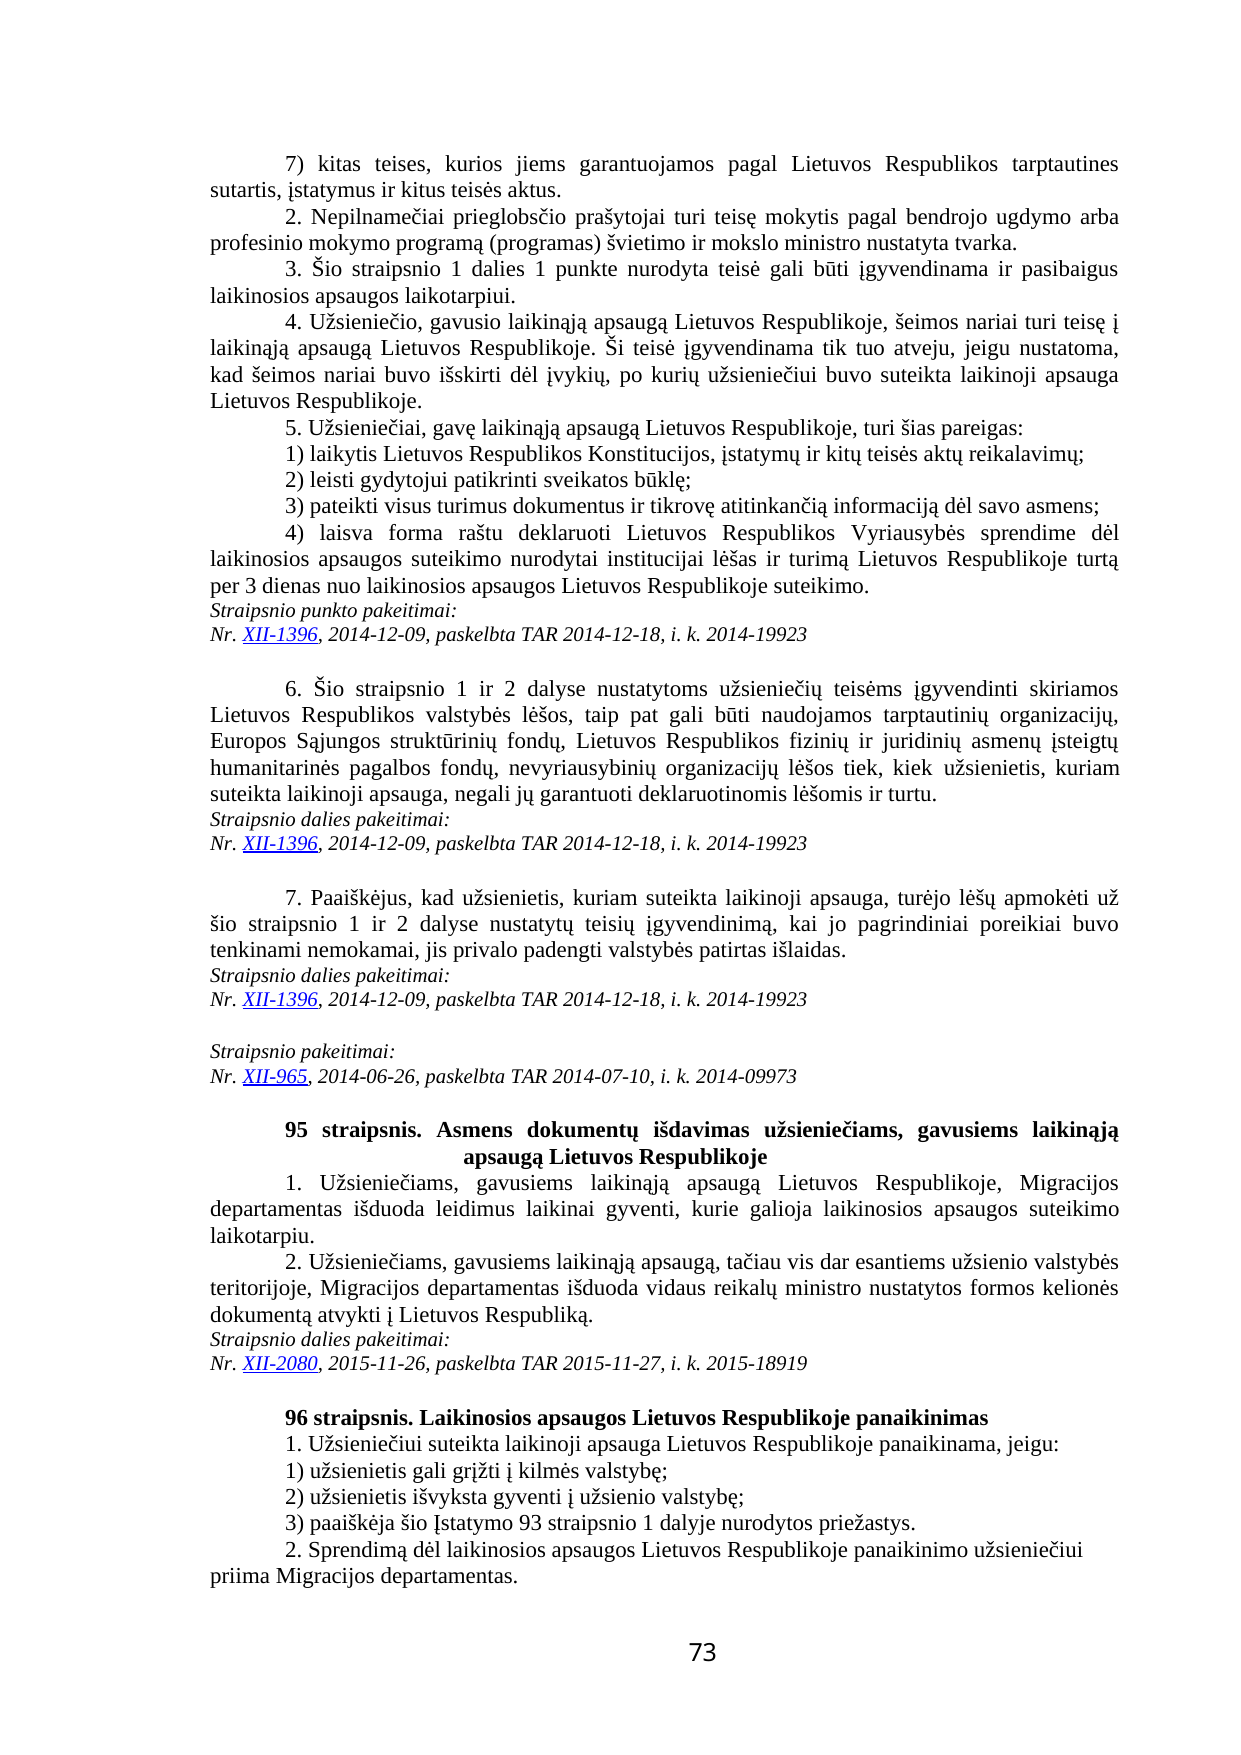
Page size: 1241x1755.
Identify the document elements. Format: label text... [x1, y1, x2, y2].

text Straipsnio punkto pakeitimai: [210, 598, 1120, 622]
text 95 straipsnis. Asmens dokumentų išdavimas užsieniečiams, gavusiems laikinąją apsaugą Lietuvos Respublikoje [285, 1116, 1120, 1169]
text 1) užsienietis gali grįžti į kilmės valstybę; [210, 1457, 1120, 1483]
text 1) laikytis Lietuvos Respublikos Konstitucijos, įstatymų ir kitų teisės aktų reikalavimų; [210, 440, 1120, 466]
text 1. Užsieniečiui suteikta laikinoji apsauga Lietuvos Respublikoje panaikinama, jeigu: [210, 1430, 1120, 1457]
text 4) laisva forma raštu deklaruoti Lietuvos Respublikos Vyriausybės sprendime dėl laikinosios apsaugos suteikimo nurodytai institucijai lėšas ir turimą Lietuvos Respublikoje turtą per 3 dienas nuo laikinosios apsaugos Lietuvos Respublikoje suteikimo. [210, 519, 1120, 598]
text 2. Nepilnamečiai prieglobsčio prašytojai turi teisę mokytis pagal bendrojo ugdymo arba profesinio mokymo programą (programas) švietimo ir mokslo ministro nustatyta tvarka. [210, 203, 1120, 255]
text 96 straipsnis. Laikinosios apsaugos Lietuvos Respublikoje panaikinimas [210, 1404, 1120, 1430]
text Nr. XII-2080, 2015-11-26, paskelbta TAR 2015-11-27, i. k. 2015-18919 [210, 1351, 1120, 1375]
text Nr. XII-1396, 2014-12-09, paskelbta TAR 2014-12-18, i. k. 2014-19923 [210, 987, 1120, 1011]
text Straipsnio dalies pakeitimai: [210, 1327, 1120, 1351]
text 7) kitas teises, kurios jiems garantuojamos pagal Lietuvos Respublikos tarptautines sutartis, įstatymus ir kitus teisės aktus. [210, 150, 1120, 203]
text 2. Sprendimą dėl laikinosios apsaugos Lietuvos Respublikoje panaikinimo užsieniečiui priima Migracijos departamentas. [210, 1536, 1120, 1588]
text 7. Paaiškėjus, kad užsienietis, kuriam suteikta laikinoji apsauga, turėjo lėšų apmokėti už šio straipsnio 1 ir 2 dalyse nustatytų teisių įgyvendinimą, kai jo pagrindiniai poreikiai buvo tenkinami nemokamai, jis privalo padengti valstybės patirtas išlaidas. [210, 883, 1120, 963]
text Straipsnio dalies pakeitimai: [210, 963, 1120, 987]
text 2. Užsieniečiams, gavusiems laikinąją apsaugą, tačiau vis dar esantiems užsienio valstybės teritorijoje, Migracijos departamentas išduoda vidaus reikalų ministro nustatytos formos kelionės dokumentą atvykti į Lietuvos Respubliką. [210, 1248, 1120, 1327]
text Nr. XII-1396, 2014-12-09, paskelbta TAR 2014-12-18, i. k. 2014-19923 [210, 831, 1120, 855]
text 3) paaiškėja šio Įstatymo 93 straipsnio 1 dalyje nurodytos priežastys. [210, 1509, 1120, 1536]
text 3) pateikti visus turimus dokumentus ir tikrovę atitinkančią informaciją dėl savo asmens; [210, 493, 1120, 519]
text 2) leisti gydytojui patikrinti sveikatos būklę; [210, 466, 1120, 493]
text Nr. XII-965, 2014-06-26, paskelbta TAR 2014-07-10, i. k. 2014-09973 [210, 1063, 1120, 1088]
text Nr. XII-1396, 2014-12-09, paskelbta TAR 2014-12-18, i. k. 2014-19923 [210, 622, 1120, 646]
text Straipsnio pakeitimai: [210, 1039, 1120, 1063]
text 5. Užsieniečiai, gavę laikinąją apsaugą Lietuvos Respublikoje, turi šias pareigas: [210, 413, 1120, 440]
text Straipsnio dalies pakeitimai: [210, 807, 1120, 831]
text 3. Šio straipsnio 1 dalies 1 punkte nurodyta teisė gali būti įgyvendinama ir pasibaigus laikinosios apsaugos laikotarpiui. [210, 255, 1120, 308]
text 2) užsienietis išvyksta gyventi į užsienio valstybę; [210, 1483, 1120, 1509]
text 6. Šio straipsnio 1 ir 2 dalyse nustatytoms užsieniečių teisėms įgyvendinti skiriamos Lietuvos Respublikos valstybės lėšos, taip pat gali būti naudojamos tarptautinių organizacijų, Europos Sąjungos struktūrinių fondų, Lietuvos Respublikos fizinių ir juridinių asmenų įsteigtų humanitarinės pagalbos fondų, nevyriausybinių organizacijų lėšos tiek, kiek užsienietis, kuriam suteikta laikinoji apsauga, negali jų garantuoti deklaruotinomis lėšomis ir turtu. [210, 675, 1120, 807]
text 4. Užsieniečio, gavusio laikinąją apsaugą Lietuvos Respublikoje, šeimos nariai turi teisę į laikinąją apsaugą Lietuvos Respublikoje. Ši teisė įgyvendinama tik tuo atveju, jeigu nustatoma, kad šeimos nariai buvo išskirti dėl įvykių, po kurių užsieniečiui buvo suteikta laikinoji apsauga Lietuvos Respublikoje. [210, 308, 1120, 413]
text 1. Užsieniečiams, gavusiems laikinąją apsaugą Lietuvos Respublikoje, Migracijos departamentas išduoda leidimus laikinai gyventi, kurie galioja laikinosios apsaugos suteikimo laikotarpiu. [210, 1169, 1120, 1248]
